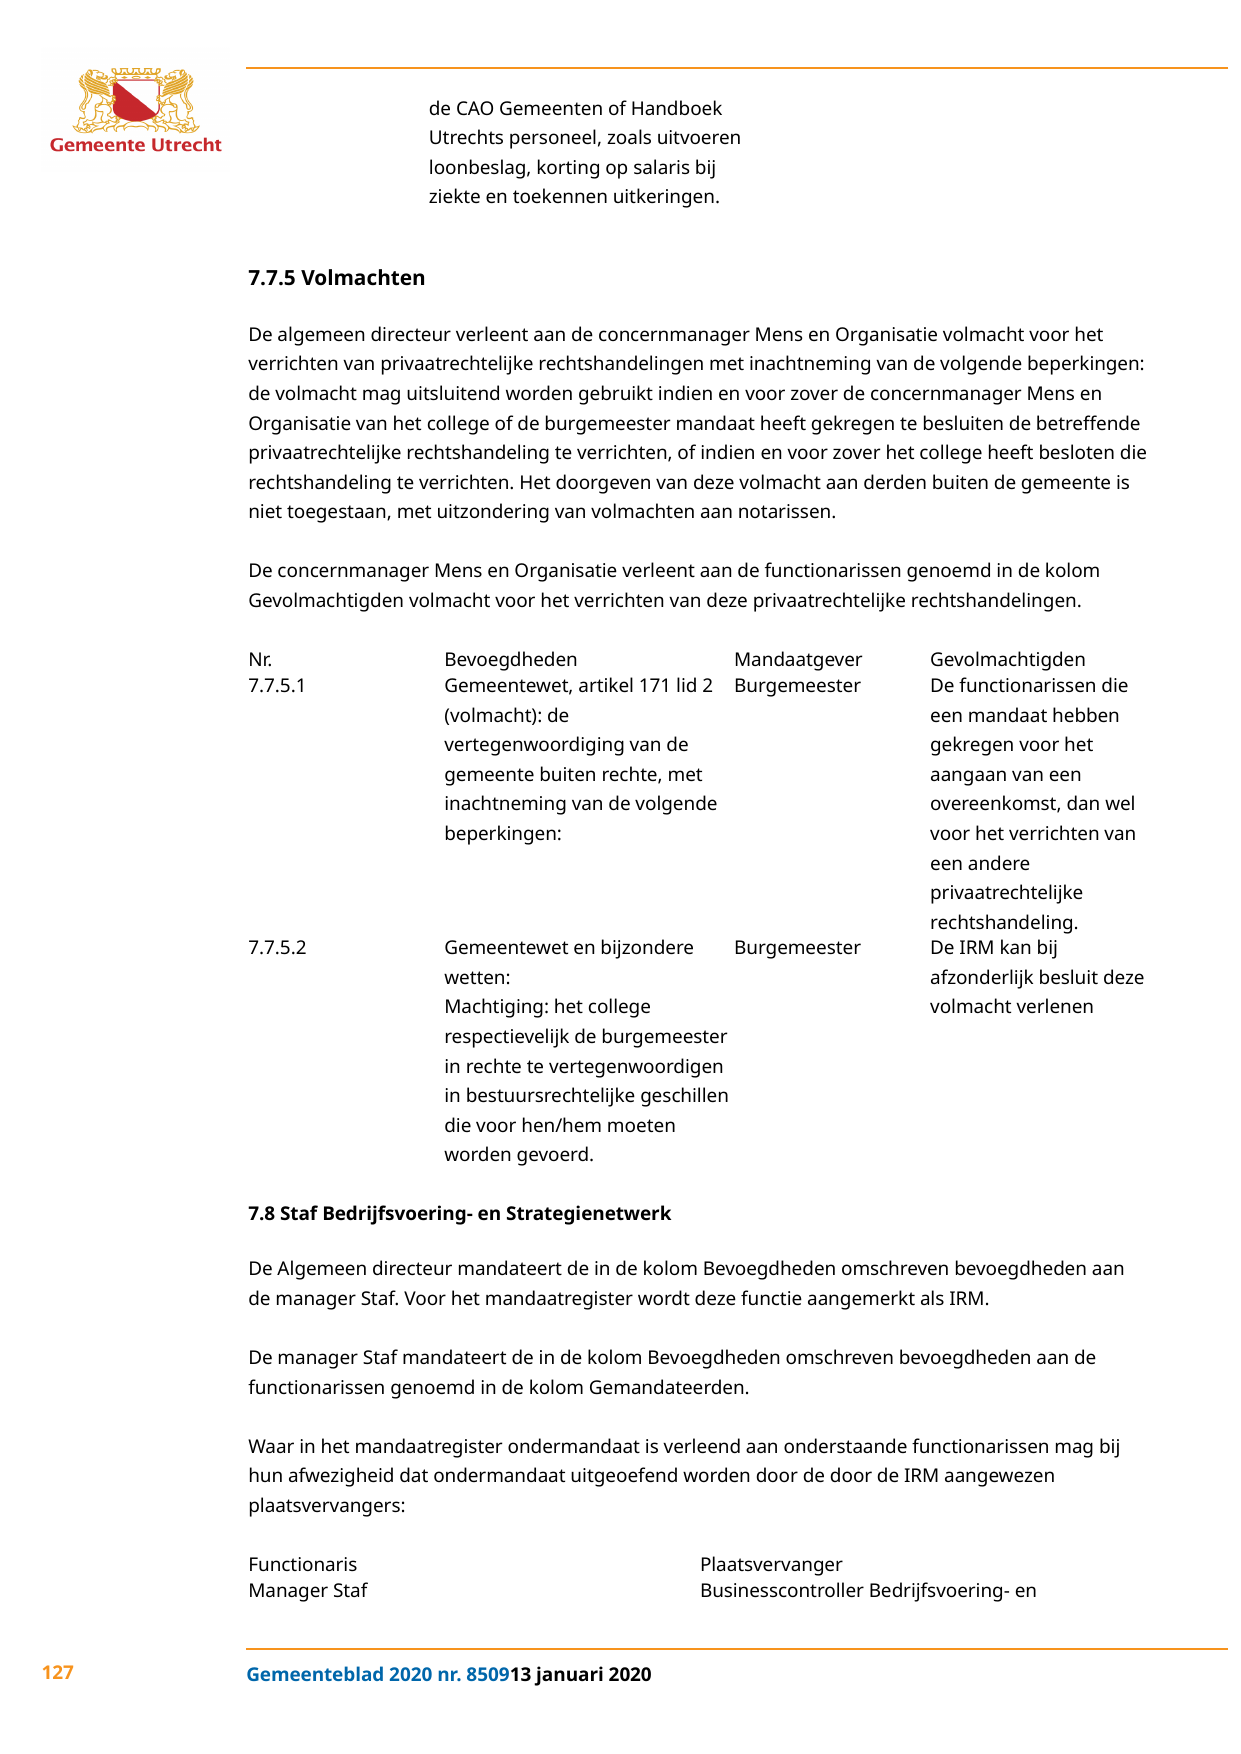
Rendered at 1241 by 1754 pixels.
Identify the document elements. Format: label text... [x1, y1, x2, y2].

table_cell Businesscontroller Bedrijfsvoering- en [700, 1577, 1152, 1603]
picture [41, 47, 231, 172]
table_cell Burgemeester [734, 672, 930, 934]
table_header [248, 95, 429, 209]
table_cell De IRM kan bij afzonderlijk besluit deze volmacht verlenen [930, 935, 1152, 1167]
text De Algemeen directeur mandateert de in de kolom Bevoegdheden omschreven bevoegdheden aan de manager Staf. Voor het mandaatregister wordt deze functie aangemerkt als IRM. [248, 1256, 1152, 1311]
table_header [751, 95, 932, 209]
table_cell Gemeentewet, artikel 171 lid 2 (volmacht): de vertegenwoordiging van de gemeente buiten rechte, met inachtneming van de volgende beperkingen: [444, 672, 734, 934]
text De manager Staf mandateert de in de kolom Bevoegdheden omschreven bevoegdheden aan de functionarissen genoemd in de kolom Gemandateerden. [248, 1344, 1152, 1399]
table_cell 7.7.5.1 [248, 672, 444, 934]
table_header Nr. [248, 646, 444, 672]
table_header Bevoegdheden [444, 646, 734, 672]
table_cell Manager Staf [248, 1577, 700, 1603]
table_cell 7.7.5.2 [248, 935, 444, 1167]
table_header Plaatsvervanger [700, 1551, 1152, 1577]
text 7.7.5 Volmachten [248, 263, 1152, 291]
text Waar in het mandaatregister ondermandaat is verleend aan onderstaande functionarissen mag bij hun afwezigheid dat ondermandaat uitgeoefend worden door de door de IRM aangewezen plaatsvervangers: [248, 1433, 1152, 1518]
table_header Mandaatgever [734, 646, 930, 672]
text De algemeen directeur verleent aan de concernmanager Mens en Organisatie volmacht voor het verrichten van privaatrechtelijke rechtshandelingen met inachtneming van de volgende beperkingen: de volmacht mag uitsluitend worden gebruikt indien en voor zover de concernmanager Mens en Organisatie van het college of de burgemeester mandaat heeft gekregen te besluiten de betreffende privaatrechtelijke rechtshandeling te verrichten, of indien en voor zover het college heeft besloten die rechtshandeling te verrichten. Het doorgeven van deze volmacht aan derden buiten de gemeente is niet toegestaan, met uitzondering van volmachten aan notarissen. [248, 321, 1152, 524]
table_cell De functionarissen die een mandaat hebben gekregen voor het aangaan van een overeenkomst, dan wel voor het verrichten van een andere privaatrechtelijke rechtshandeling. [930, 672, 1152, 934]
table_header Functionaris [248, 1551, 700, 1577]
text De concernmanager Mens en Organisatie verleent aan de functionarissen genoemd in de kolom Gevolmachtigden volmacht voor het verrichten van deze privaatrechtelijke rechtshandelingen. [248, 558, 1152, 613]
table_cell Burgemeester [734, 935, 930, 1167]
text 7.8 Staf Bedrijfsvoering- en Strategienetwerk [248, 1200, 1152, 1226]
table_header Gevolmachtigden [930, 646, 1152, 672]
table_header de CAO Gemeenten of Handboek Utrechts personeel, zoals uitvoeren loonbeslag, korting op salaris bij ziekte en toekennen uitkeringen. [429, 95, 751, 209]
table_cell Gemeentewet en bijzondere wetten: Machtiging: het college respectievelijk de burgemeester in rechte te vertegenwoordigen in bestuursrechtelijke geschillen die voor hen/hem moeten worden gevoerd. [444, 935, 734, 1167]
table_header [932, 95, 1152, 209]
